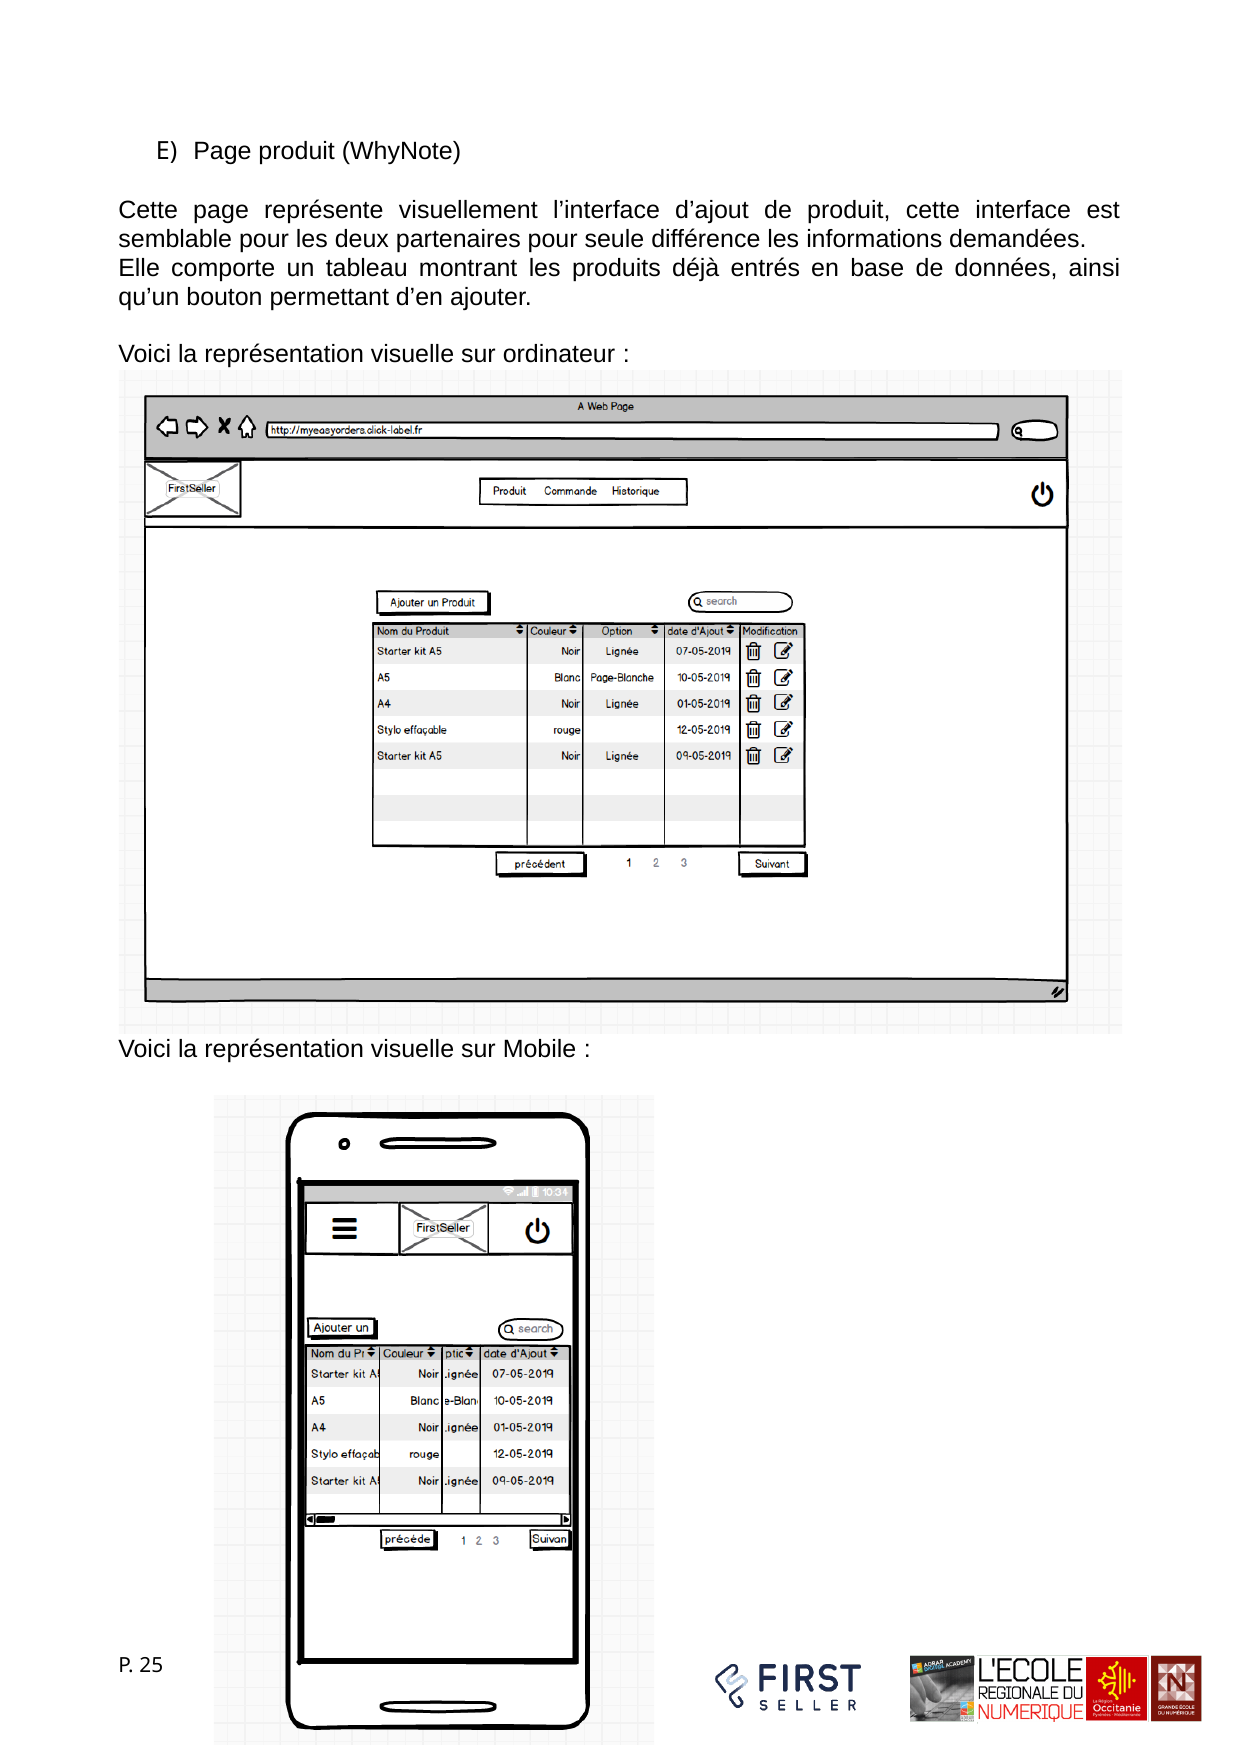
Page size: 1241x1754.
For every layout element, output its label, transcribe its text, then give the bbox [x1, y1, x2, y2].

text Elle comporte un tableau montrant les produits déjà entrés en base de données, ainsi qu’un bouton permettant d’en ajouter. [118, 253, 1122, 310]
text Cette page représente visuellement l’interface d’ajout de produit, cette interface est semblable pour les deux partenaires pour seule différence les informations demandées. [118, 195, 1122, 253]
list Page produit (WhyNote) [156, 132, 1122, 167]
text Voici la représentation visuelle sur Mobile : [118, 1034, 1122, 1063]
text Voici la représentation visuelle sur ordinateur : [118, 339, 1122, 368]
